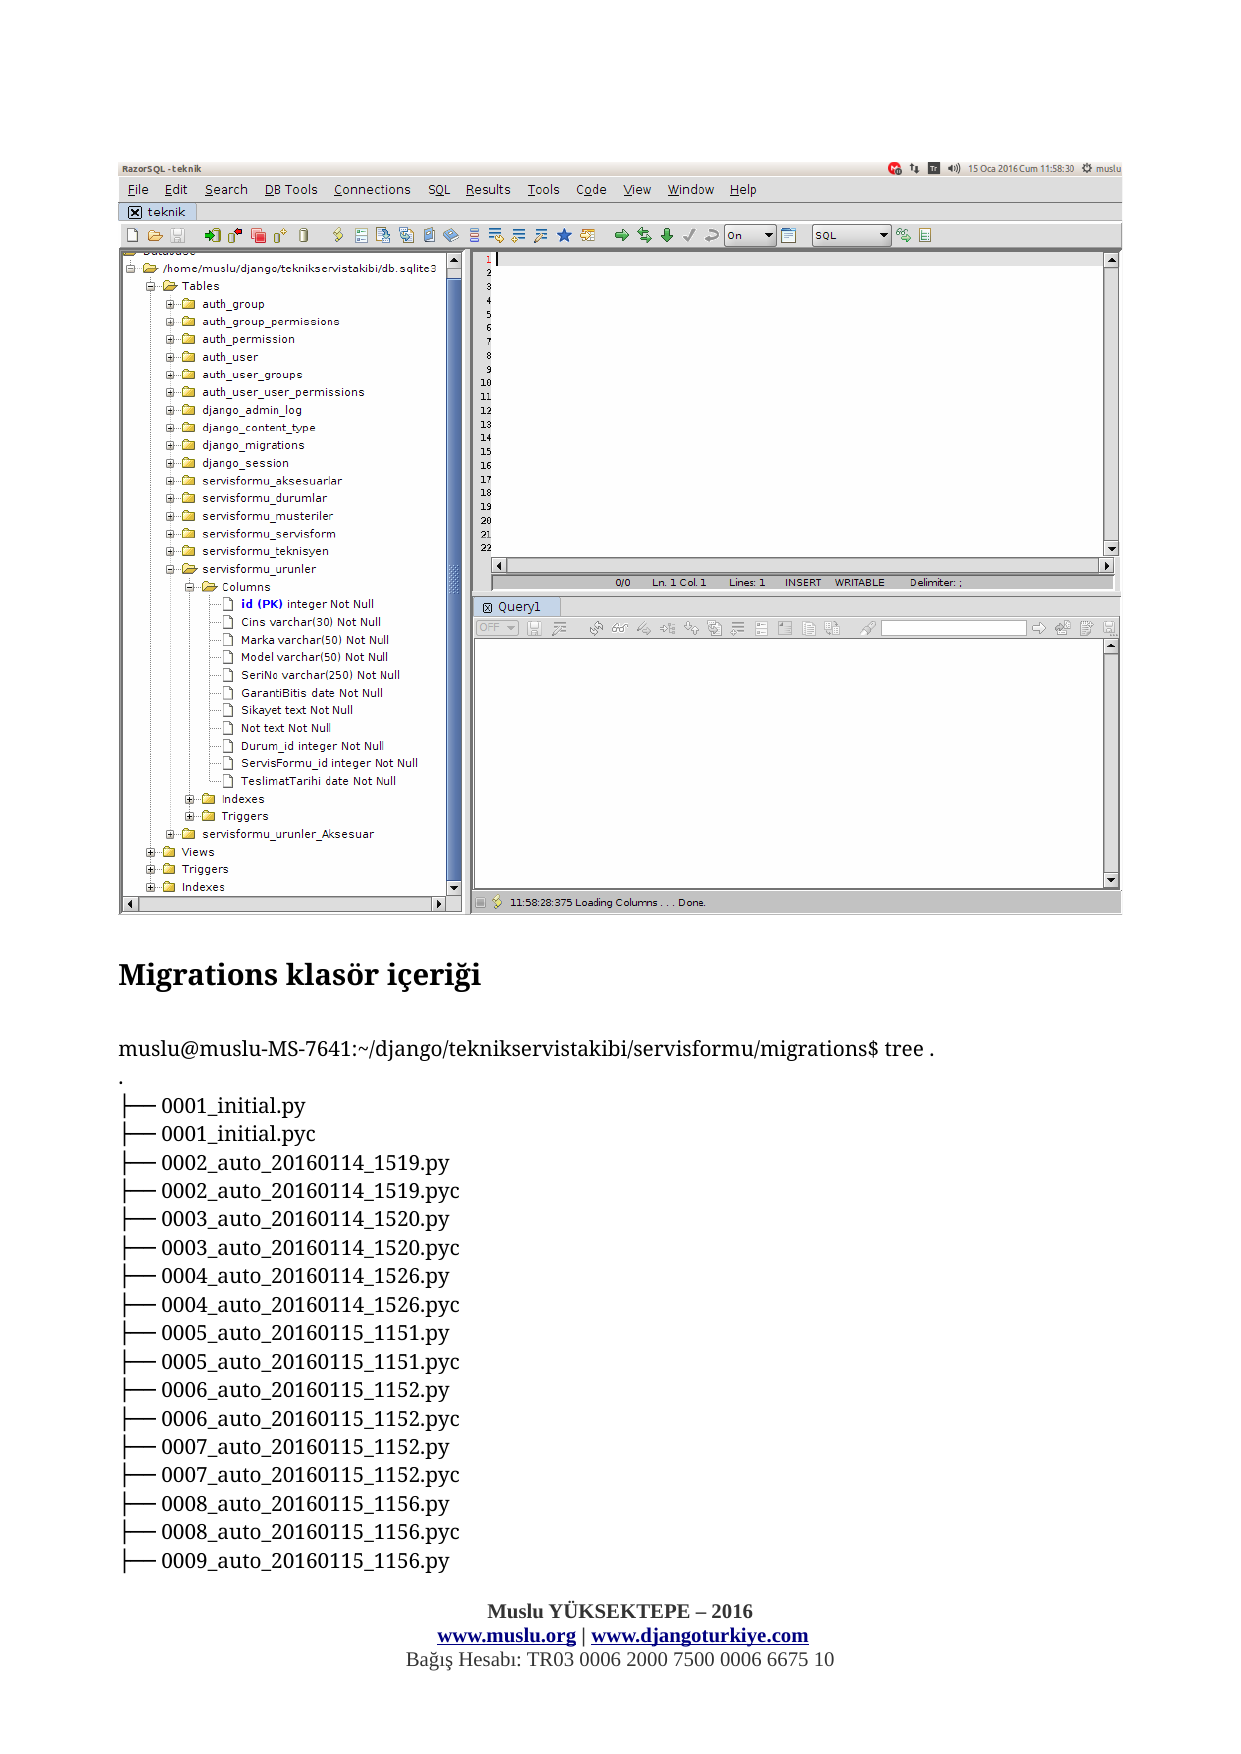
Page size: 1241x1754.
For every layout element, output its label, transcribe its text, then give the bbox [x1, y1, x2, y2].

text Migrations klasör içeriği [118, 954, 1122, 994]
text ├── 0004_auto_20160114_1526.pyc [118, 1290, 1122, 1318]
text ├── 0001_initial.py [118, 1091, 1122, 1119]
text ├── 0009_auto_20160115_1156.py [118, 1546, 1122, 1574]
text ├── 0003_auto_20160114_1520.pyc [118, 1233, 1122, 1261]
picture [118, 162, 1123, 915]
text ├── 0006_auto_20160115_1152.py [118, 1375, 1122, 1404]
text . [118, 1062, 1122, 1091]
text ├── 0005_auto_20160115_1151.pyc [118, 1347, 1122, 1375]
text ├── 0003_auto_20160114_1520.py [118, 1204, 1122, 1233]
text muslu@muslu-MS-7641:~/django/teknikservistakibi/servisformu/migrations$ tree . [118, 1034, 1122, 1062]
text ├── 0006_auto_20160115_1152.pyc [118, 1404, 1122, 1432]
text ├── 0007_auto_20160115_1152.py [118, 1432, 1122, 1461]
text ├── 0007_auto_20160115_1152.pyc [118, 1461, 1122, 1489]
text ├── 0004_auto_20160114_1526.py [118, 1261, 1122, 1290]
text ├── 0005_auto_20160115_1151.py [118, 1318, 1122, 1347]
text ├── 0002_auto_20160114_1519.pyc [118, 1176, 1122, 1204]
text ├── 0008_auto_20160115_1156.py [118, 1489, 1122, 1517]
text ├── 0001_initial.pyc [118, 1119, 1122, 1148]
text ├── 0008_auto_20160115_1156.pyc [118, 1517, 1122, 1546]
text ├── 0002_auto_20160114_1519.py [118, 1148, 1122, 1176]
